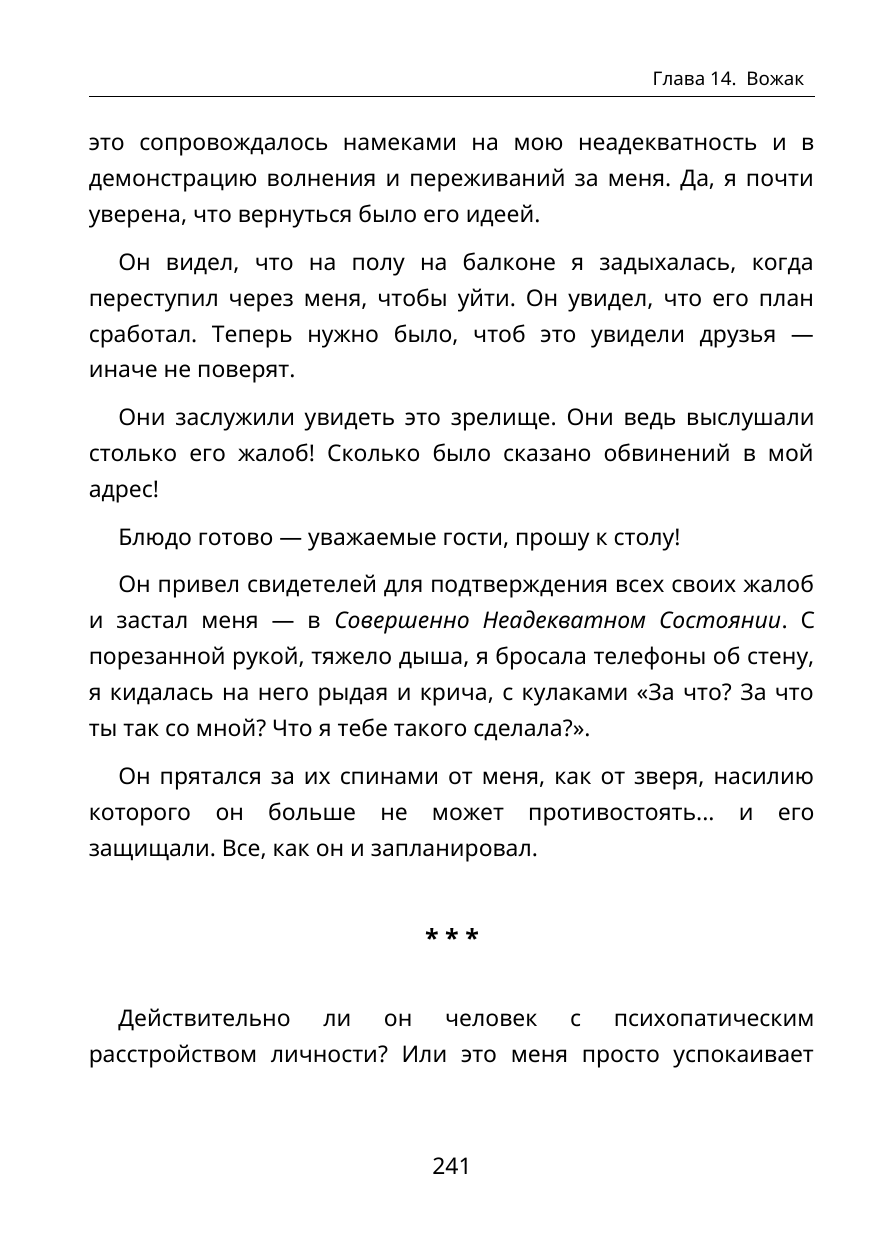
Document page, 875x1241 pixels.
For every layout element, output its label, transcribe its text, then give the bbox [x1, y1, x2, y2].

text Блюдо готово — уважаемые гости, прошу к столу! [88, 521, 815, 552]
text это сопровождалось намеками на мою неадекватность и в демонстрацию волнения и переживаний за меня. Да, я почти уверена, что вернуться было его идеей. [88, 126, 815, 229]
text Действительно ли он человек с психопатическим расстройством личности? Или это меня просто успокаивает [88, 1002, 815, 1069]
text Он видел, что на полу на балконе я задыхалась, когда переступил через меня, чтобы уйти. Он увидел, что его план сработал. Теперь нужно было, чтоб это увидели друзья — иначе не поверят. [88, 246, 815, 385]
text Они заслужили увидеть это зрелище. Они ведь выслушали столько его жалоб! Сколько было сказано обвинений в мой адрес! [88, 401, 815, 504]
subtitle * * * [88, 921, 815, 955]
text Он прятался за их спинами от меня, как от зверя, насилию которого он больше не может противостоять... и его защищали. Все, как он и запланировал. [88, 760, 815, 863]
text Он привел свидетелей для подтверждения всех своих жалоб и застал меня — в Совершенно Неадекватном Состоянии. С порезанной рукой, тяжело дыша, я бросала телефоны об стену, я кидалась на него рыдая и крича, с кулаками «За что? За что ты так со мной? Что я тебе такого сделала?». [88, 568, 815, 743]
